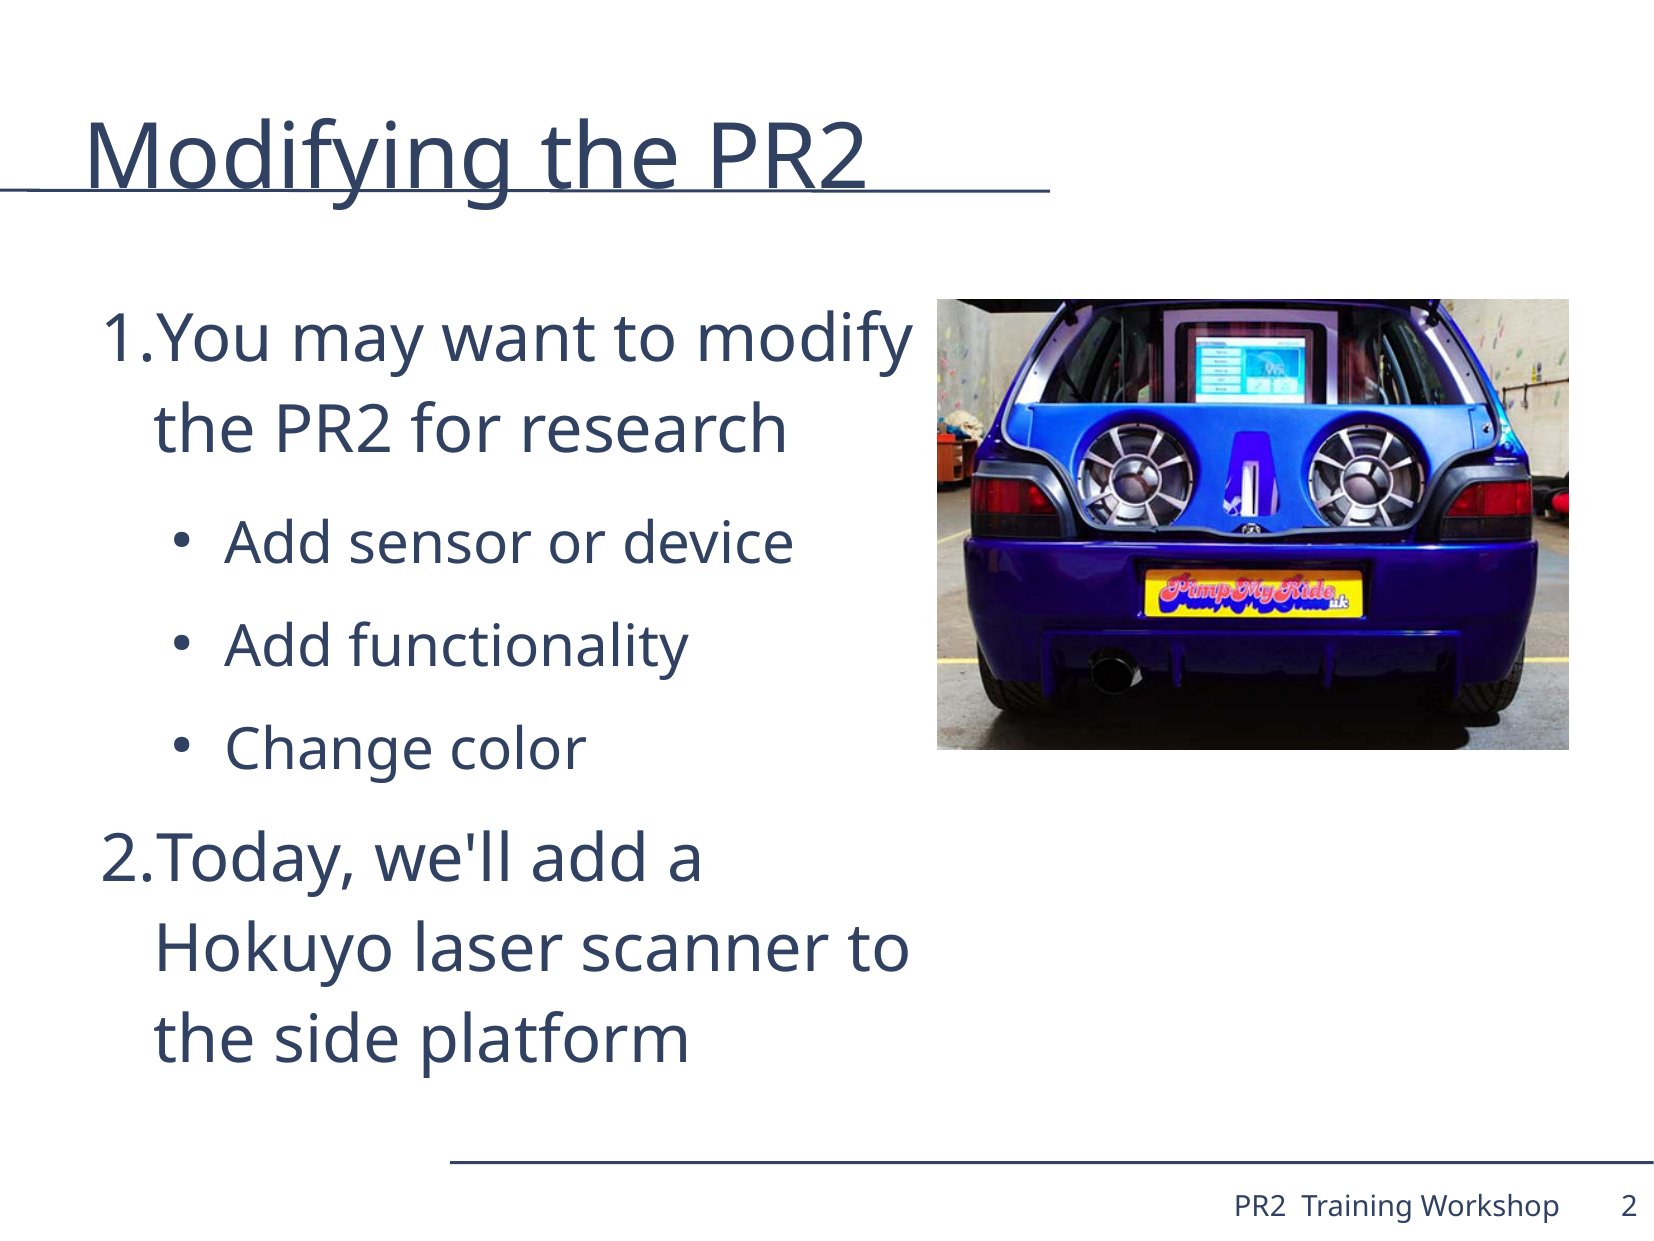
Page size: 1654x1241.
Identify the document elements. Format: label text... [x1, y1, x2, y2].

list You may want to modify the PR2 for research Add sensor or device Add functionality Change color Today, we'll add a Hokuyo laser scanner to the side platform [82, 290, 938, 1094]
title Modifying the PR2 [82, 49, 1571, 257]
picture [937, 299, 1569, 751]
